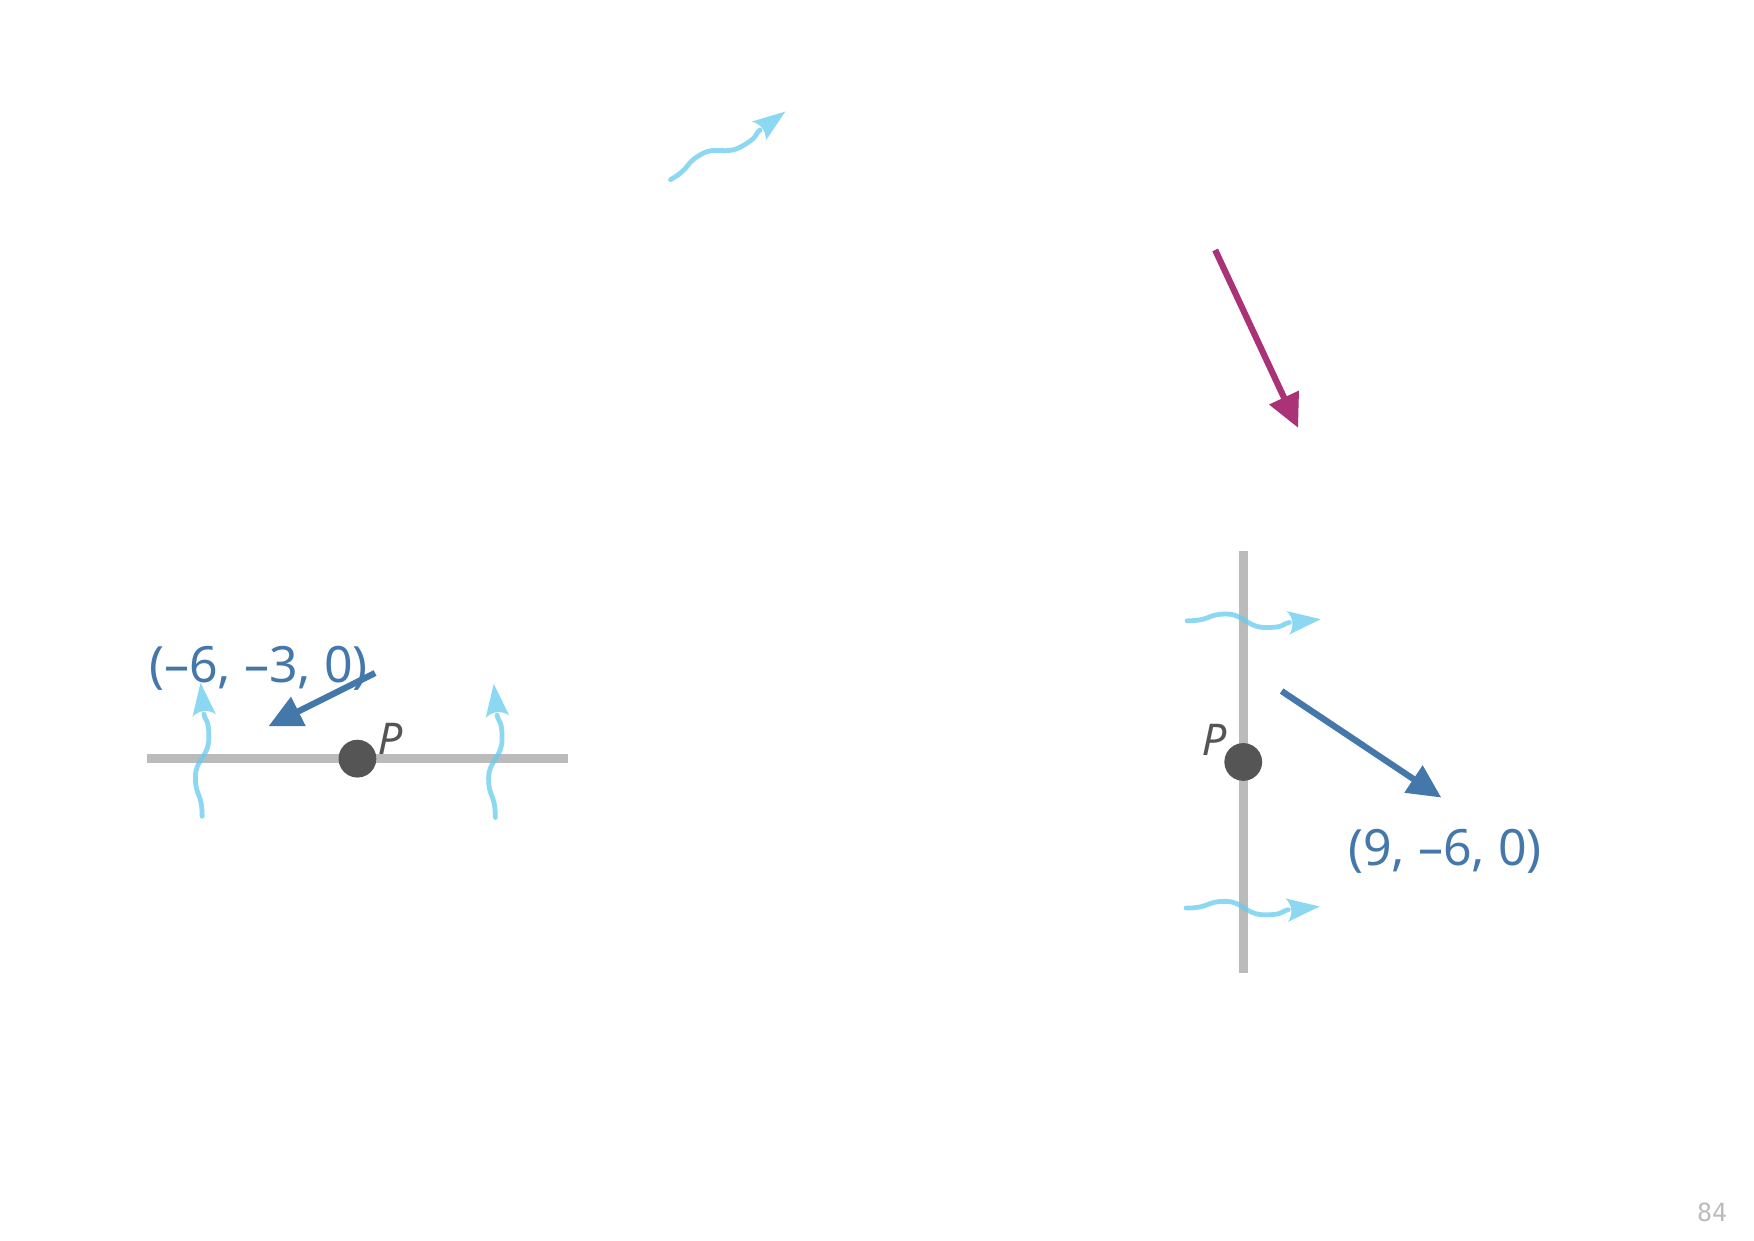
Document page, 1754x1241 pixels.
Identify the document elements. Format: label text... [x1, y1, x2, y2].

text_box (–6, –3, 0) [134, 621, 373, 687]
text_box (9, –6, 0) [1333, 804, 1547, 870]
text_box P [1186, 701, 1244, 760]
text_box [338, 739, 377, 778]
text_box [1224, 743, 1263, 781]
text_box P [362, 700, 420, 759]
